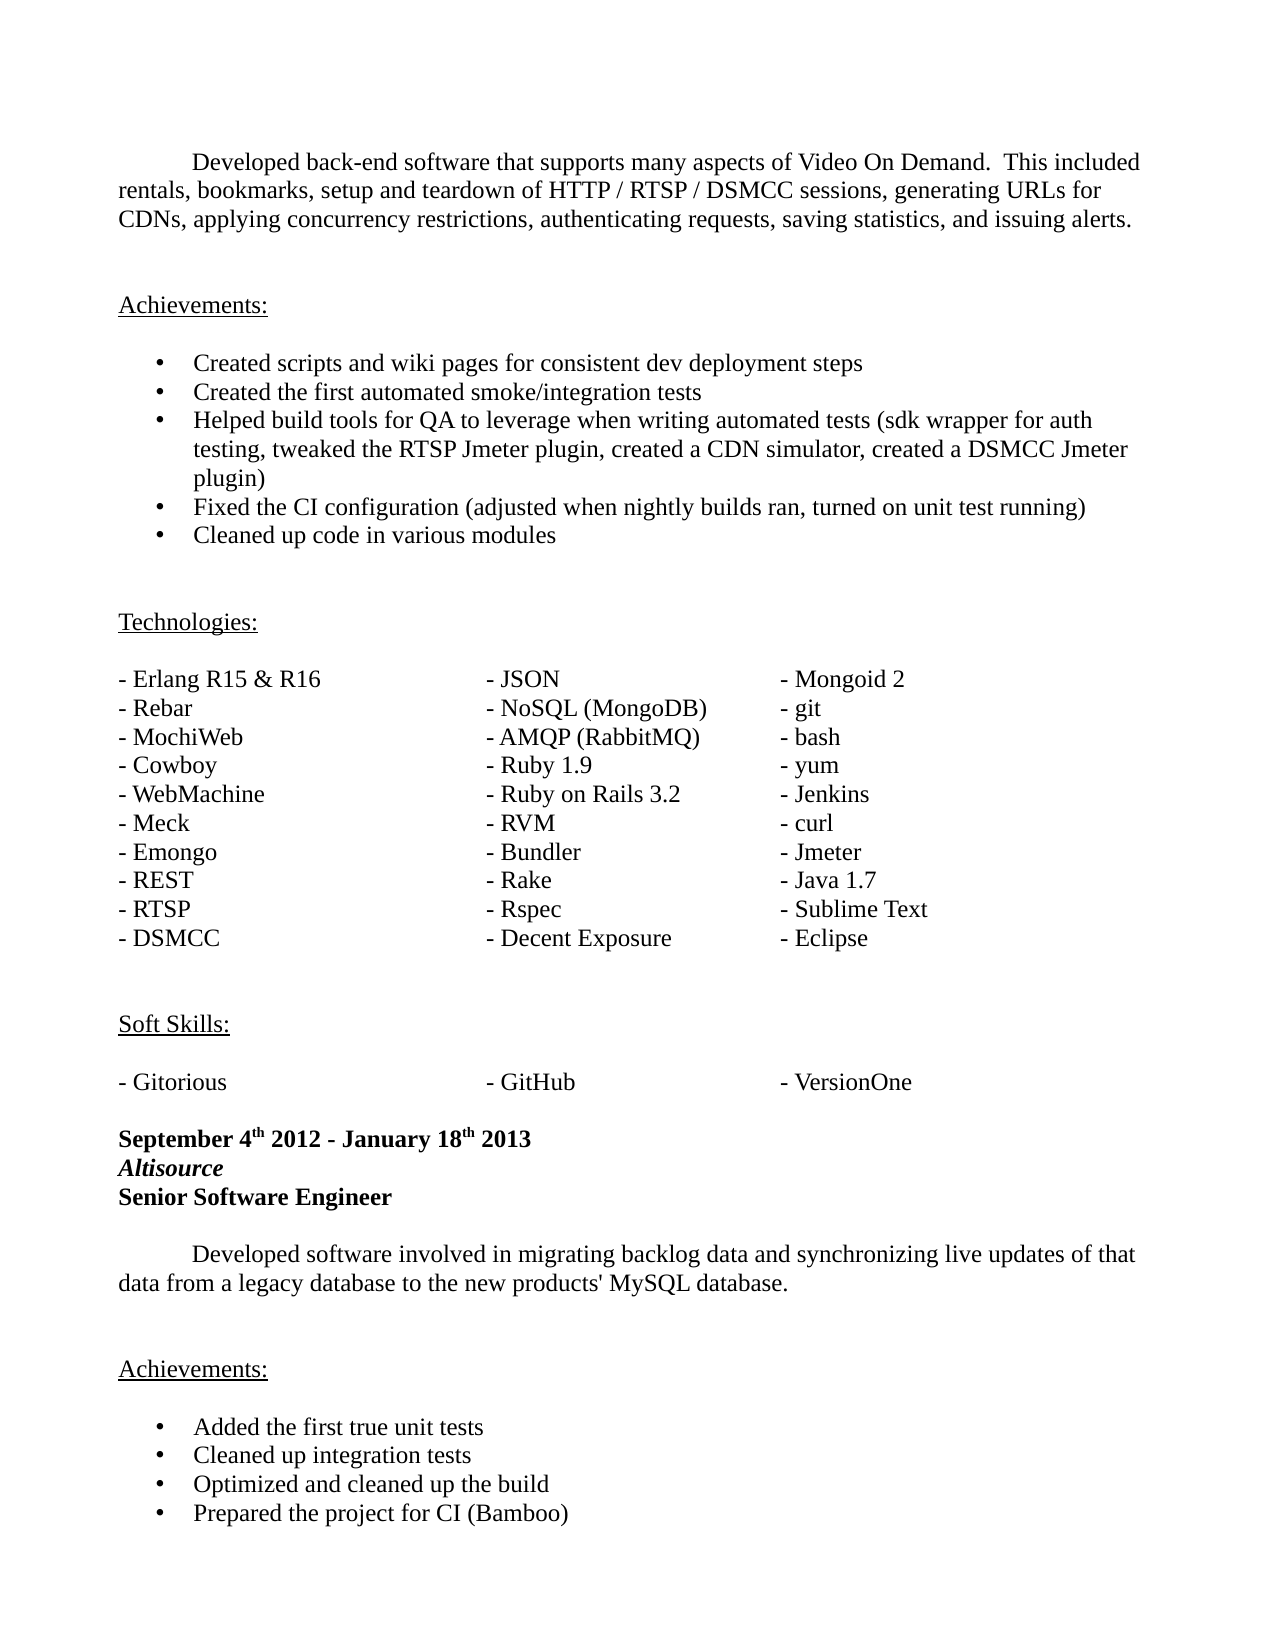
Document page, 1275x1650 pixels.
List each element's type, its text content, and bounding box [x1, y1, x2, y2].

text - Gitorious - GitHub - VersionOne [118, 1067, 1157, 1096]
text September 4th 2012 - January 18th 2013 [118, 1124, 1157, 1153]
list Created scripts and wiki pages for consistent dev deployment steps [156, 348, 1157, 377]
text Achievements: [118, 1354, 1157, 1383]
text - DSMCC - Decent Exposure - Eclipse [118, 923, 1157, 952]
text - WebMachine - Ruby on Rails 3.2 - Jenkins [118, 779, 1157, 808]
list Helped build tools for QA to leverage when writing automated tests (sdk wrapper for auth testing, tweaked the RTSP Jmeter plugin, created a CDN simulator, created a DSMCC Jmeter plugin) [156, 406, 1157, 492]
list Created the first automated smoke/integration tests [156, 377, 1157, 406]
text Soft Skills: [118, 1009, 1157, 1038]
text Developed software involved in migrating backlog data and synchronizing live updates of that data from a legacy database to the new products' MySQL database. [118, 1239, 1157, 1297]
list Prepared the project for CI (Bamboo) [156, 1498, 1157, 1527]
text - Cowboy - Ruby 1.9 - yum [118, 751, 1157, 779]
list Fixed the CI configuration (adjusted when nightly builds ran, turned on unit test running) [156, 492, 1157, 521]
text Achievements: [118, 291, 1157, 319]
text Technologies: [118, 607, 1157, 636]
text - Emongo - Bundler - Jmeter [118, 837, 1157, 866]
text Senior Software Engineer [118, 1182, 1157, 1211]
text - Meck - RVM - curl [118, 808, 1157, 837]
list Cleaned up code in various modules [156, 521, 1157, 549]
text Altisource [118, 1153, 1157, 1182]
text - Rebar - NoSQL (MongoDB) - git [118, 693, 1157, 722]
text - Erlang R15 & R16 - JSON - Mongoid 2 [118, 664, 1157, 693]
text - RTSP - Rspec - Sublime Text [118, 894, 1157, 923]
list Added the first true unit tests [156, 1412, 1157, 1441]
text - MochiWeb - AMQP (RabbitMQ) - bash [118, 722, 1157, 751]
list Cleaned up integration tests [156, 1441, 1157, 1469]
text Developed back-end software that supports many aspects of Video On Demand. This included rentals, bookmarks, setup and teardown of HTTP / RTSP / DSMCC sessions, generating URLs for CDNs, applying concurrency restrictions, authenticating requests, saving statistics, and issuing alerts. [118, 147, 1157, 233]
list Optimized and cleaned up the build [156, 1469, 1157, 1498]
text - REST - Rake - Java 1.7 [118, 866, 1157, 894]
